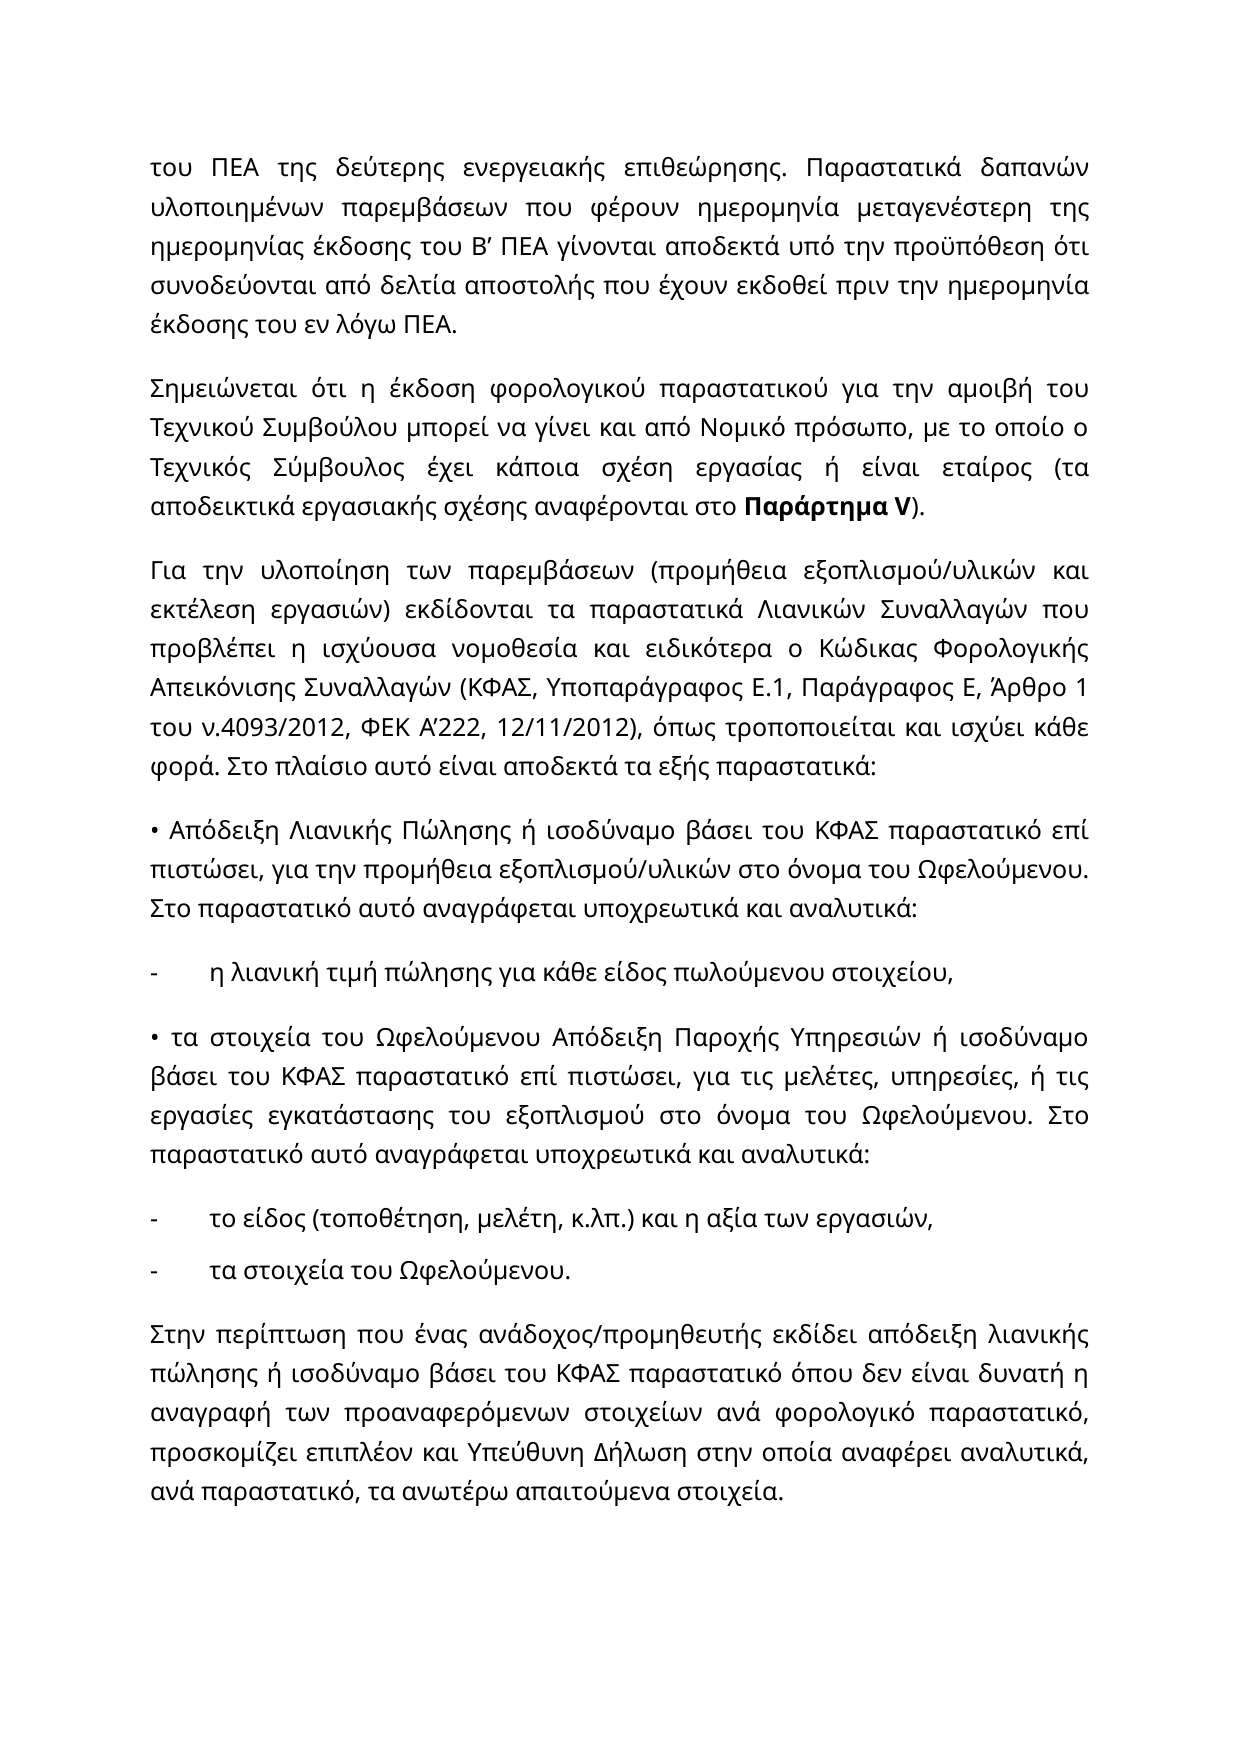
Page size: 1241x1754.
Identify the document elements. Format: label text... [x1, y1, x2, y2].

text • τα στοιχεία του Ωφελούμενου Απόδειξη Παροχής Υπηρεσιών ή ισοδύναμο βάσει του ΚΦΑΣ παραστατικό επί πιστώσει, για τις μελέτες, υπηρεσίες, ή τις εργασίες εγκατάστασης του εξοπλισμού στο όνομα του Ωφελούμενου. Στο παραστατικό αυτό αναγράφεται υποχρεωτικά και αναλυτικά: [150, 1019, 1090, 1171]
text Στην περίπτωση που ένας ανάδοχος/προμηθευτής εκδίδει απόδειξη λιανικής πώλησης ή ισοδύναμο βάσει του ΚΦΑΣ παραστατικό όπου δεν είναι δυνατή η αναγραφή των προαναφερόμενων στοιχείων ανά φορολογικό παραστατικό, προσκομίζει επιπλέον και Υπεύθυνη Δήλωση στην οποία αναφέρει αναλυτικά, ανά παραστατικό, τα ανωτέρω απαιτούμενα στοιχεία. [150, 1317, 1090, 1507]
list - τα στοιχεία του Ωφελούμενου. [150, 1252, 1090, 1287]
text • Απόδειξη Λιανικής Πώλησης ή ισοδύναμο βάσει του ΚΦΑΣ παραστατικό επί πιστώσει, για την προμήθεια εξοπλισμού/υλικών στο όνομα του Ωφελούμενου. Στο παραστατικό αυτό αναγράφεται υποχρεωτικά και αναλυτικά: [150, 812, 1090, 925]
text Για την υλοποίηση των παρεμβάσεων (προμήθεια εξοπλισμού/υλικών και εκτέλεση εργασιών) εκδίδονται τα παραστατικά Λιανικών Συναλλαγών που προβλέπει η ισχύουσα νομοθεσία και ειδικότερα ο Κώδικας Φορολογικής Απεικόνισης Συναλλαγών (ΚΦΑΣ, Υποπαράγραφος Ε.1, Παράγραφος Ε, Άρθρο 1 του ν.4093/2012, ΦΕΚ Α’222, 12/11/2012), όπως τροποποιείται και ισχύει κάθε φορά. Στο πλαίσιο αυτό είναι αποδεκτά τα εξής παραστατικά: [150, 552, 1090, 782]
text Σημειώνεται ότι η έκδοση φορολογικού παραστατικού για την αμοιβή του Τεχνικού Συμβούλου μπορεί να γίνει και από Νομικό πρόσωπο, με το οποίο ο Τεχνικός Σύμβουλος έχει κάποια σχέση εργασίας ή είναι εταίρος (τα αποδεικτικά εργασιακής σχέσης αναφέρονται στο Παράρτημα V). [150, 371, 1090, 522]
list - το είδος (τοποθέτηση, μελέτη, κ.λπ.) και η αξία των εργασιών, [150, 1201, 1090, 1235]
list - η λιανική τιμή πώλησης για κάθε είδος πωλούμενου στοιχείου, [150, 955, 1090, 989]
text του ΠΕΑ της δεύτερης ενεργειακής επιθεώρησης. Παραστατικά δαπανών υλοποιημένων παρεμβάσεων που φέρουν ημερομηνία μεταγενέστερη της ημερομηνίας έκδοσης του Β’ ΠΕΑ γίνονται αποδεκτά υπό την προϋπόθεση ότι συνοδεύονται από δελτία αποστολής που έχουν εκδοθεί πριν την ημερομηνία έκδοσης του εν λόγω ΠΕΑ. [150, 150, 1090, 341]
